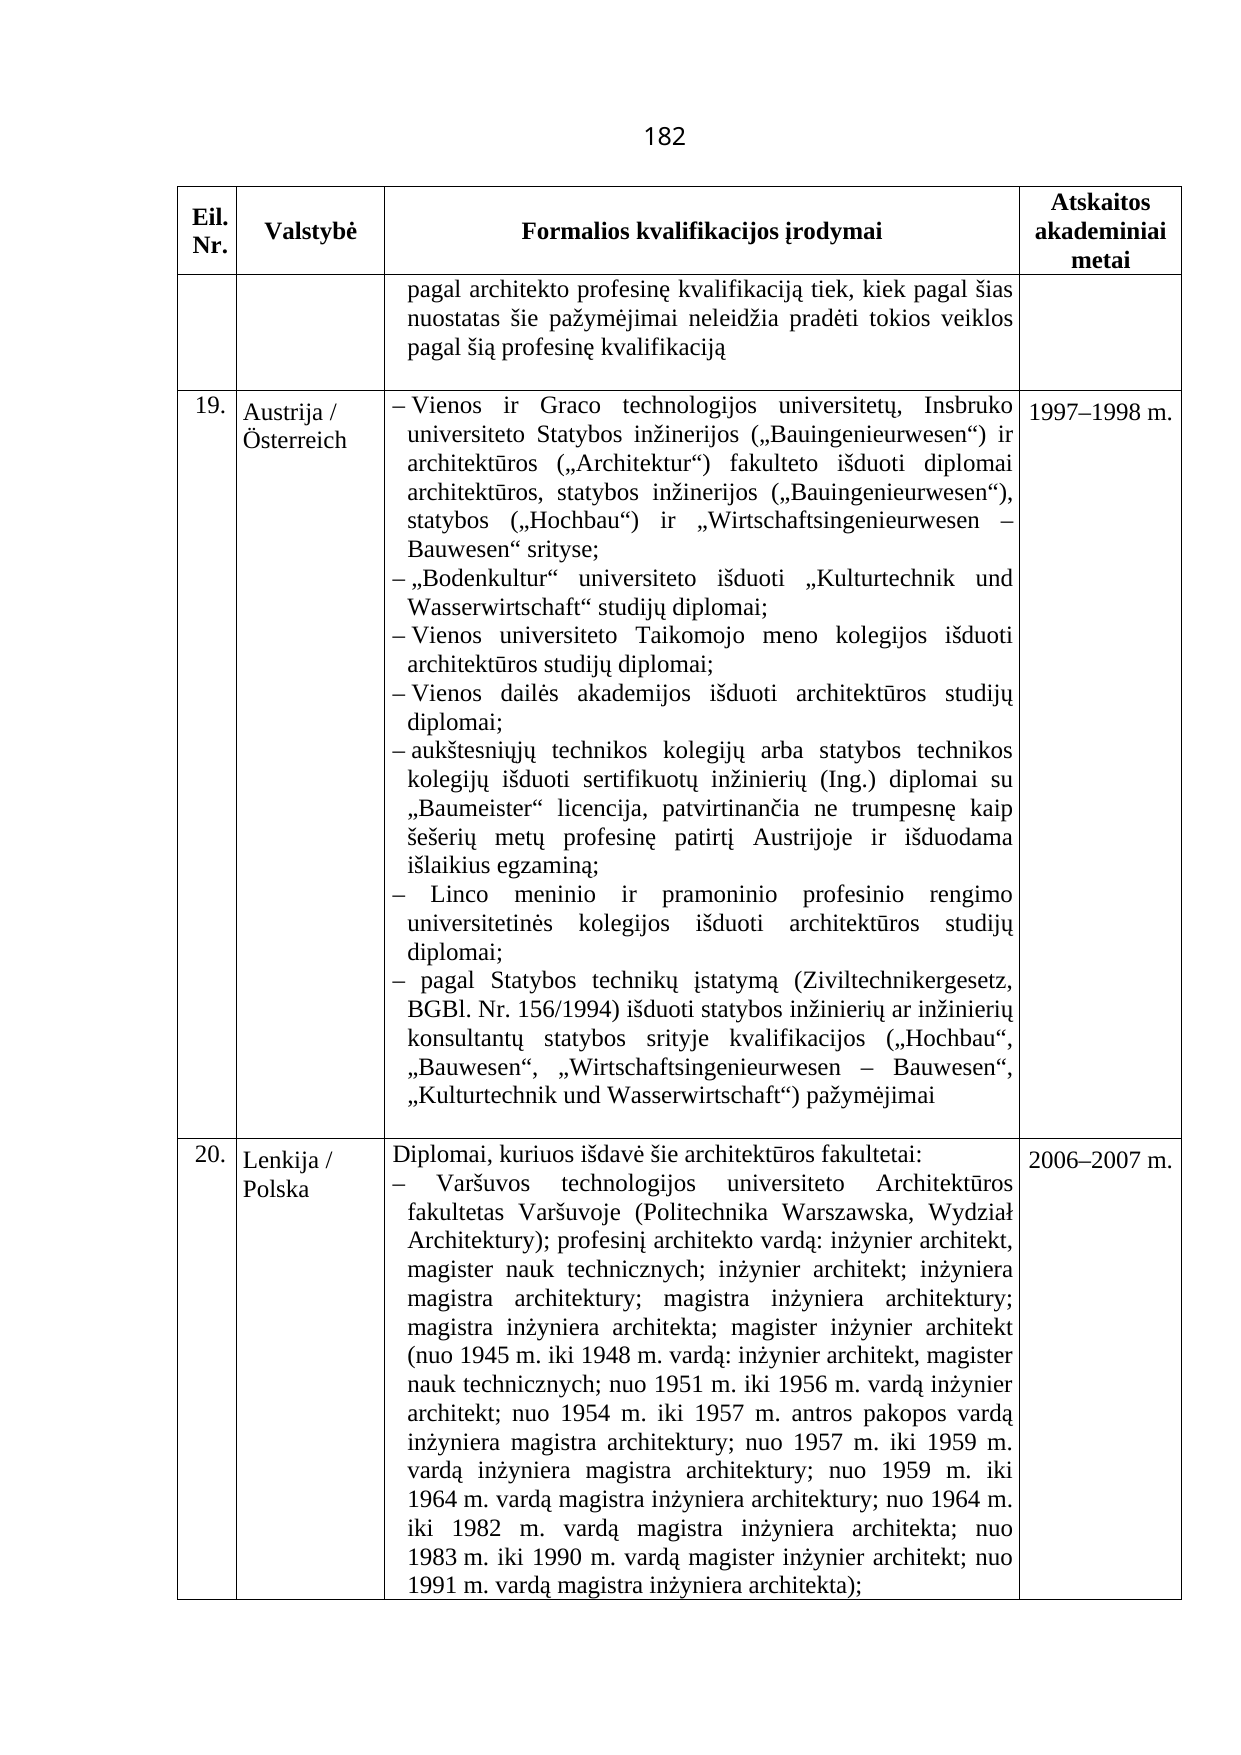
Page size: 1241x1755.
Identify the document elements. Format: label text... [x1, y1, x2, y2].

table_cell Lenkija / Polska [237, 1139, 384, 1599]
table_cell pagal architekto profesinę kvalifikaciją tiek, kiek pagal šias nuostatas šie pažymėjimai neleidžia pradėti tokios veiklos pagal šią profesinę kvalifikaciją [385, 275, 1019, 389]
table_cell [1020, 275, 1181, 389]
table_cell 20. [178, 1139, 236, 1599]
table_header Formalios kvalifikacijos įrodymai [385, 187, 1019, 273]
table_cell [237, 275, 384, 389]
table_header Atskaitos akademiniai metai [1020, 187, 1181, 273]
table_cell Diplomai, kuriuos išdavė šie architektūros fakultetai: – Varšuvos technologijos universiteto Architektūros fakultetas Varšuvoje (Politechnika Warszawska, Wydział Architektury); profesinį architekto vardą: inżynier architekt, magister nauk technicznych; inżynier architekt; inżyniera magistra architektury; magistra inżyniera architektury; magistra inżyniera architekta; magister inżynier architekt (nuo 1945 m. iki 1948 m. vardą: inżynier architekt, magister nauk technicznych; nuo 1951 m. iki 1956 m. vardą inżynier architekt; nuo 1954 m. iki 1957 m. antros pakopos vardą inżyniera magistra architektury; nuo 1957 m. iki 1959 m. vardą inżyniera magistra architektury; nuo 1959 m. iki 1964 m. vardą magistra inżyniera architektury; nuo 1964 m. iki 1982 m. vardą magistra inżyniera architekta; nuo 1983 m. iki 1990 m. vardą magister inżynier architekt; nuo 1991 m. vardą magistra inżyniera architekta); [385, 1139, 1019, 1599]
table_cell 2006–2007 m. [1020, 1139, 1181, 1599]
table_cell [178, 275, 236, 389]
table_cell 19. [178, 391, 236, 1138]
table_cell Austrija / Österreich [237, 391, 384, 1138]
table_cell – Vienos ir Graco technologijos universitetų, Insbruko universiteto Statybos inžinerijos („Bauingenieurwesen“) ir architektūros („Architektur“) fakulteto išduoti diplomai architektūros, statybos inžinerijos („Bauingenieurwesen“), statybos („Hochbau“) ir „Wirtschaftsingenieurwesen – Bauwesen“ srityse; – „Bodenkultur“ universiteto išduoti „Kulturtechnik und Wasserwirtschaft“ studijų diplomai; – Vienos universiteto Taikomojo meno kolegijos išduoti architektūros studijų diplomai; – Vienos dailės akademijos išduoti architektūros studijų diplomai; – aukštesniųjų technikos kolegijų arba statybos technikos kolegijų išduoti sertifikuotų inžinierių (Ing.) diplomai su „Baumeister“ licencija, patvirtinančia ne trumpesnę kaip šešerių metų profesinę patirtį Austrijoje ir išduodama išlaikius egzaminą; – Linco meninio ir pramoninio profesinio rengimo universitetinės kolegijos išduoti architektūros studijų diplomai; – pagal Statybos technikų įstatymą (Ziviltechnikergesetz, BGBl. Nr. 156/1994) išduoti statybos inžinierių ar inžinierių konsultantų statybos srityje kvalifikacijos („Hochbau“, „Bauwesen“, „Wirtschaftsingenieurwesen – Bauwesen“, „Kulturtechnik und Wasserwirtschaft“) pažymėjimai [385, 391, 1019, 1138]
table_header Eil. Nr. [178, 187, 236, 273]
table_header Valstybė [237, 187, 384, 273]
table_cell 1997–1998 m. [1020, 391, 1181, 1138]
